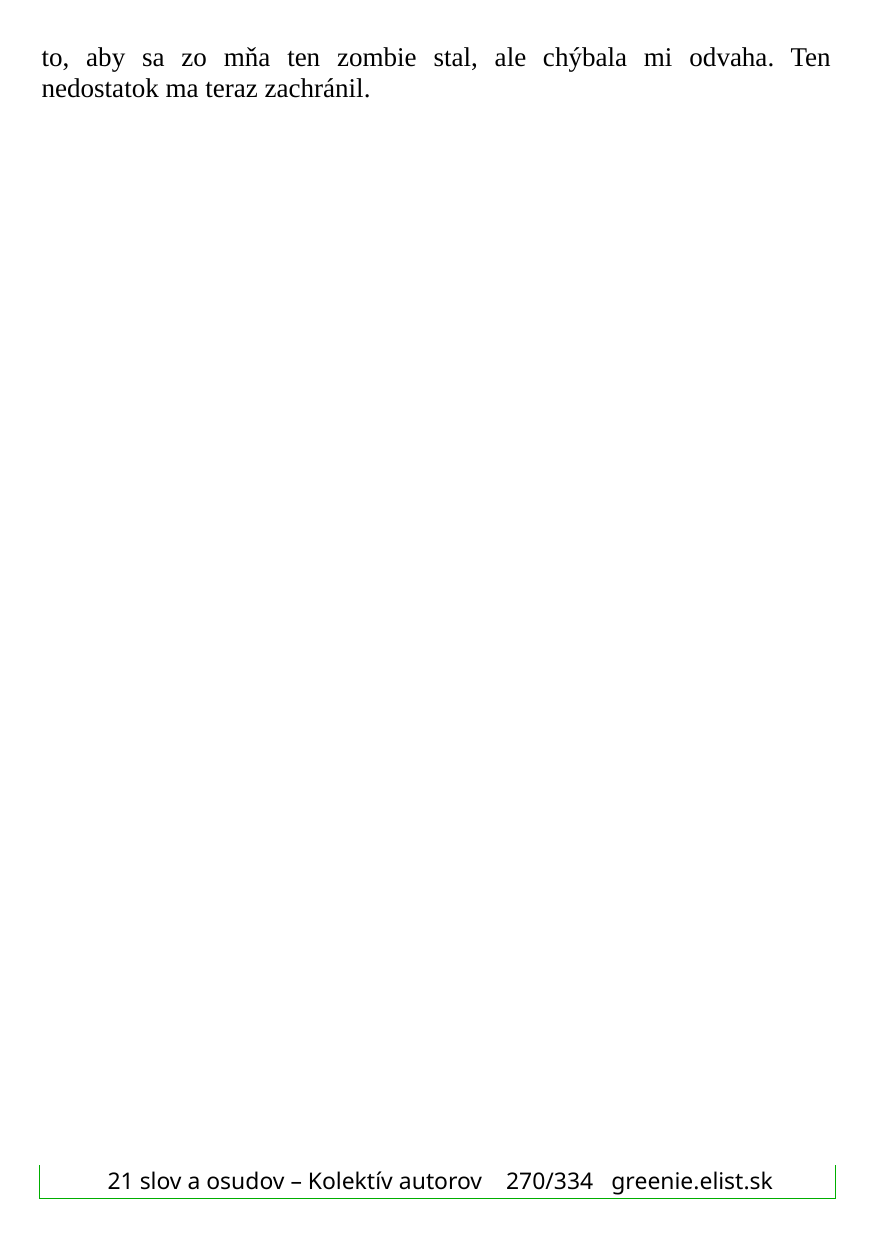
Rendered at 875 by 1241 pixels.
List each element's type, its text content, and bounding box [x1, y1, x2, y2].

text to, aby sa zo mňa ten zombie stal, ale chýbala mi odvaha. Ten nedostatok ma teraz zachránil. [41, 41, 833, 104]
